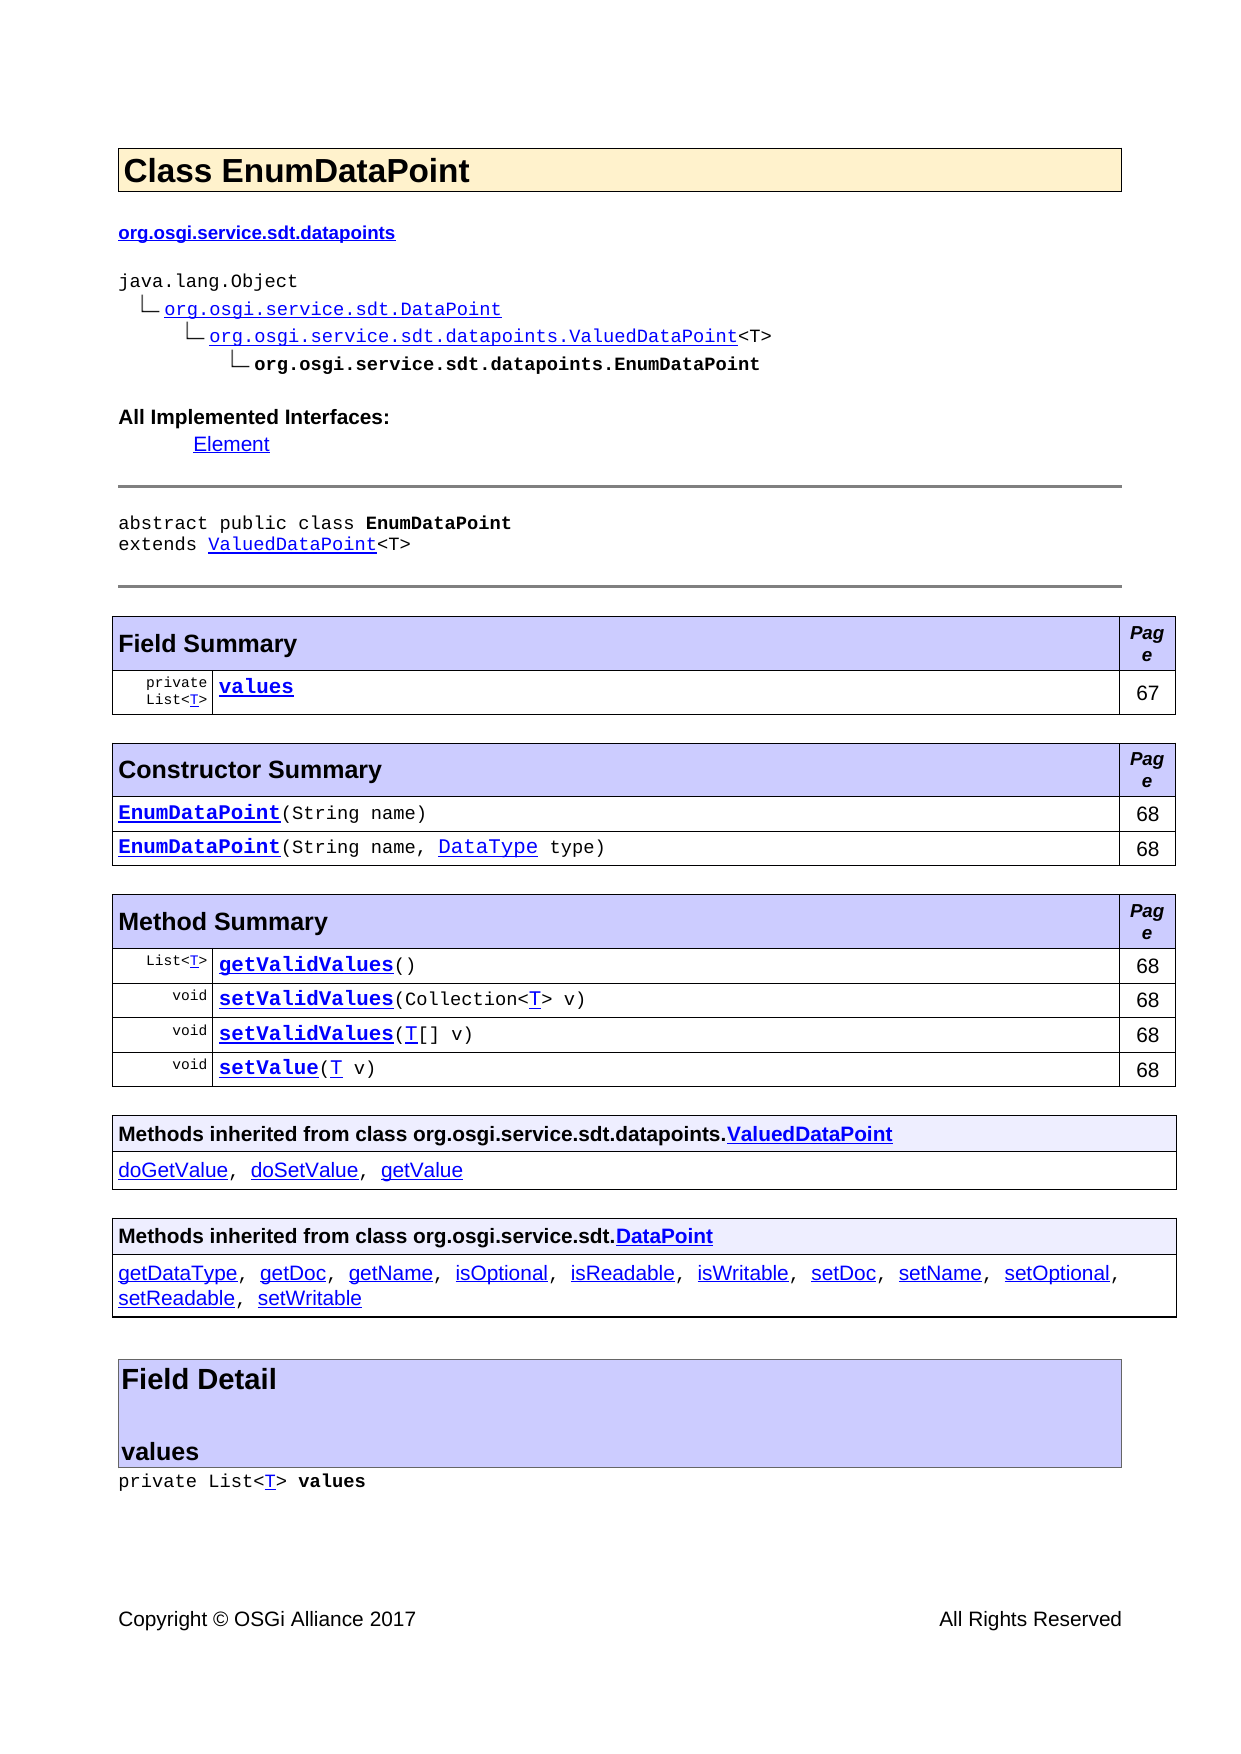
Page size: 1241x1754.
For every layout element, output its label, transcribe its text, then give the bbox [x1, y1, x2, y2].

table_cell private List<T> [113, 671, 212, 714]
table_cell List<T> [113, 949, 212, 982]
table_cell values [213, 671, 1119, 714]
table_cell 68 [1120, 832, 1175, 865]
table_cell doGetValue, doSetValue, getValue [113, 1152, 1176, 1189]
table_cell setValue(T v) [213, 1053, 1119, 1086]
subtitle Class EnumDataPoint [119, 149, 1121, 191]
text private List<T> values [118, 1471, 1122, 1493]
table_header Methods inherited from class org.osgi.service.sdt.datapoints.ValuedDataPoint [113, 1116, 1176, 1151]
table_cell EnumDataPoint(String name) [113, 797, 1119, 831]
table_header Page [1120, 895, 1175, 948]
picture [140, 293, 164, 316]
table_cell getDataType, getDoc, getName, isOptional, isReadable, isWritable, setDoc, setName, setOptional, setReadable, setWritable [113, 1255, 1176, 1316]
text org.osgi.service.sdt.DataPoint [118, 293, 1122, 321]
table_cell 67 [1120, 671, 1175, 714]
table_header Method Summary [113, 895, 1119, 948]
picture [185, 321, 209, 343]
table_header Page [1120, 617, 1175, 670]
text java.lang.Object [118, 272, 1122, 293]
text org.osgi.service.sdt.datapoints.EnumDataPoint [118, 348, 1122, 376]
table_header Field Summary [113, 617, 1119, 670]
table_cell 68 [1120, 949, 1175, 982]
table_header Methods inherited from class org.osgi.service.sdt.DataPoint [113, 1219, 1176, 1254]
table_cell 68 [1120, 1018, 1175, 1052]
table_cell 68 [1120, 984, 1175, 1017]
table_cell setValidValues(Collection<T> v) [213, 984, 1119, 1017]
table_header Page [1120, 744, 1175, 796]
table_cell void [113, 1018, 212, 1052]
text abstract public class EnumDataPoint [118, 514, 1122, 535]
subtitle values [119, 1433, 1121, 1467]
subtitle All Implemented Interfaces: [118, 405, 1122, 429]
text Element [193, 431, 1122, 455]
table_cell getValidValues() [213, 949, 1119, 982]
text org.osgi.service.sdt.datapoints [118, 221, 1122, 243]
subtitle Field Detail [119, 1360, 1121, 1395]
text org.osgi.service.sdt.datapoints.ValuedDataPoint<T> [118, 321, 1122, 348]
picture [230, 348, 254, 371]
table_cell void [113, 1053, 212, 1086]
table_cell 68 [1120, 1053, 1175, 1086]
table_cell EnumDataPoint(String name, DataType type) [113, 832, 1119, 865]
table_cell setValidValues(T[] v) [213, 1018, 1119, 1052]
text extends ValuedDataPoint<T> [118, 535, 1122, 556]
table_header Constructor Summary [113, 744, 1119, 796]
table_cell void [113, 984, 212, 1017]
table_cell 68 [1120, 797, 1175, 831]
